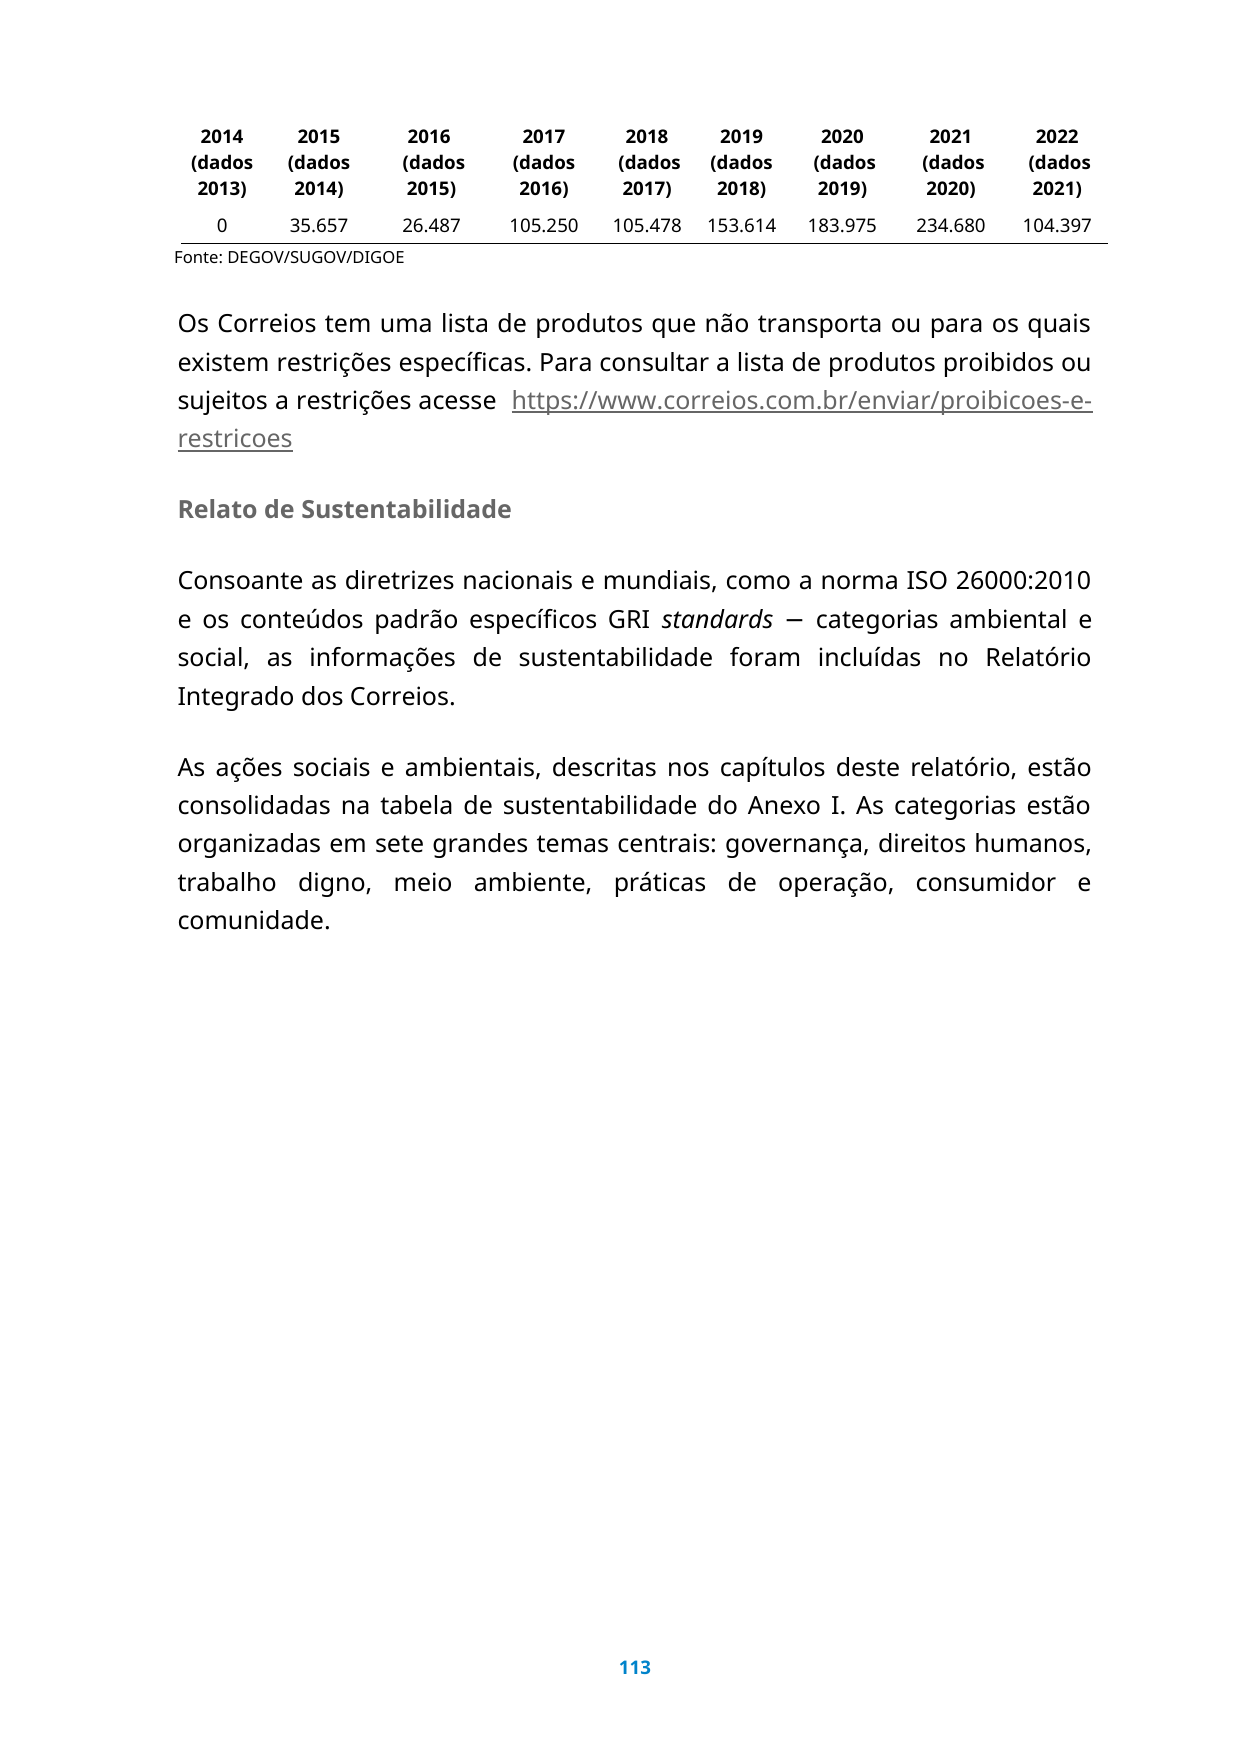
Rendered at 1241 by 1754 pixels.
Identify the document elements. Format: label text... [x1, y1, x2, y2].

table_cell 2021 (dados 2020) [895, 118, 1006, 206]
text Relato de Sustentabilidade [177, 488, 1092, 526]
table_cell 0 [181, 206, 262, 243]
table_cell 35.657 [263, 206, 375, 243]
table_cell 2019 (dados 2018) [694, 118, 789, 206]
text Consoante as diretrizes nacionais e mundiais, como a norma ISO 26000:2010 e os conteúdos padrão específicos GRI standards − categorias ambiental e social, as informações de sustentabilidade foram incluídas no Relatório Integrado dos Correios. [177, 558, 1092, 712]
table_cell 234.680 [895, 206, 1006, 243]
text Os Correios tem uma lista de produtos que não transporta ou para os quais existem restrições específicas. Para consultar a lista de produtos proibidos ou sujeitos a restrições acesse https://www.correios.com.br/enviar/proibicoes-e-restricoes [177, 301, 1092, 455]
table_cell 2018 (dados 2017) [600, 118, 694, 206]
table_cell 105.478 [600, 206, 694, 243]
table_cell 2017 (dados 2016) [488, 118, 600, 206]
table_cell 183.975 [789, 206, 895, 243]
text Fonte: DEGOV/SUGOV/DIGOE [112, 243, 1092, 269]
table_cell 153.614 [694, 206, 789, 243]
table_cell 104.397 [1006, 206, 1108, 243]
table_cell 26.487 [375, 206, 487, 243]
table_cell 2022 (dados 2021) [1006, 118, 1108, 206]
text As ações sociais e ambientais, descritas nos capítulos deste relatório, estão consolidadas na tabela de sustentabilidade do Anexo I. As categorias estão organizadas em sete grandes temas centrais: governança, direitos humanos, trabalho digno, meio ambiente, práticas de operação, consumidor e comunidade. [177, 745, 1092, 937]
table_cell 2014 (dados 2013) [181, 118, 262, 206]
table_cell 2016 (dados 2015) [375, 118, 487, 206]
table_cell 105.250 [488, 206, 600, 243]
table_cell 2015 (dados 2014) [263, 118, 375, 206]
table_cell 2020 (dados 2019) [789, 118, 895, 206]
